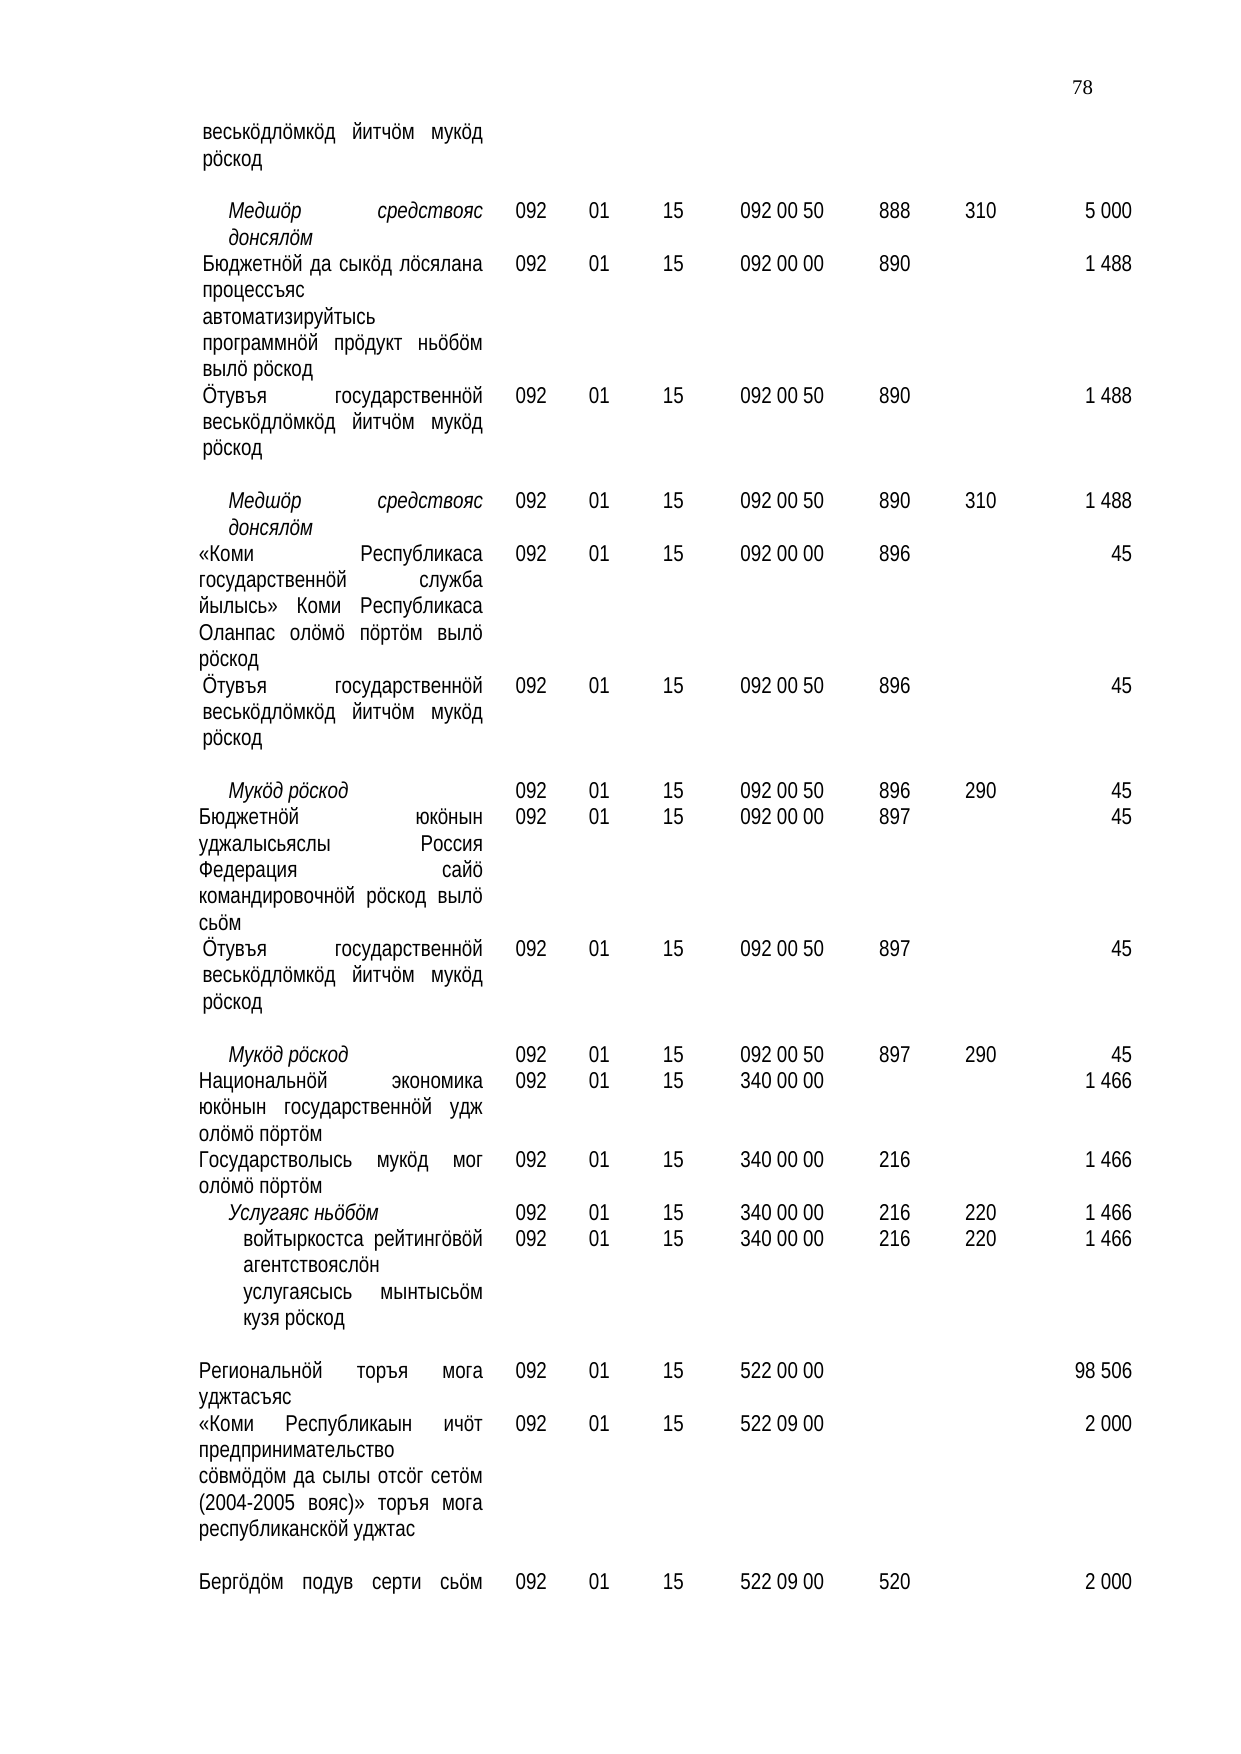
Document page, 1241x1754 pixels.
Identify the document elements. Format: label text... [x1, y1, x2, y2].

table_cell Мукöд рöскод [188, 1041, 494, 1067]
table_cell [941, 1410, 1021, 1568]
table_cell 092 [494, 250, 568, 382]
table_cell [849, 1067, 941, 1146]
table_cell 092 [494, 1568, 568, 1594]
table_cell 216 [849, 1146, 941, 1199]
table_cell 2 000 [1021, 1568, 1143, 1594]
table_cell 092 00 00 [716, 250, 848, 382]
table_cell Региональнöй торъя мога уджтасъяс [188, 1357, 494, 1409]
table_cell 888 [849, 197, 941, 250]
table_cell 340 00 00 [716, 1225, 848, 1357]
table_cell 01 [568, 935, 631, 1041]
table_cell 15 [631, 197, 716, 250]
table_cell [1021, 118, 1143, 171]
table_cell 522 09 00 [716, 1410, 848, 1568]
table_cell 15 [631, 1199, 716, 1225]
table_cell Национальнöй экономика юкöнын государственнöй удж олöмö пöртöм [188, 1067, 494, 1146]
table_cell 15 [631, 935, 716, 1041]
table_cell [849, 1410, 941, 1568]
table_cell 216 [849, 1199, 941, 1225]
table_cell 310 [941, 197, 1021, 250]
table_cell [1021, 171, 1143, 197]
table_cell [716, 171, 848, 197]
table_cell [1143, 171, 1240, 197]
table_cell [1143, 803, 1240, 935]
table_cell 896 [849, 777, 941, 803]
table_cell Государстволысь мукöд мог олöмö пöртöм [188, 1146, 494, 1199]
table_cell 092 [494, 540, 568, 672]
table_cell 1 488 [1021, 250, 1143, 382]
table_cell 1 466 [1021, 1225, 1143, 1357]
table_cell 1 488 [1021, 382, 1143, 487]
table_cell [1143, 1410, 1240, 1568]
table_cell 092 [494, 935, 568, 1041]
table_cell [941, 1357, 1021, 1409]
table_cell 45 [1021, 672, 1143, 777]
table_cell 15 [631, 672, 716, 777]
table_cell 092 [494, 197, 568, 250]
table_cell [568, 171, 631, 197]
table_cell [1143, 487, 1240, 540]
table_cell 15 [631, 382, 716, 487]
table_cell 092 00 50 [716, 382, 848, 487]
table_cell 01 [568, 672, 631, 777]
table_cell 1 466 [1021, 1146, 1143, 1199]
table_cell [1143, 250, 1240, 382]
table_cell [1143, 1357, 1240, 1409]
table_cell 092 00 50 [716, 777, 848, 803]
table_cell 2 000 [1021, 1410, 1143, 1568]
table_cell Бюджетнöй да сыкöд лöсялана процессъяс автоматизируйтысь программнöй прöдукт ньöбöм вылö рöскод [188, 250, 494, 382]
table_cell [941, 250, 1021, 382]
table_cell 15 [631, 1225, 716, 1357]
table_cell 896 [849, 672, 941, 777]
table_cell «Коми Республикаса государственнöй служба йылысь» Коми Республикаса Оланпас олöмö пöртöм вылö рöскод [188, 540, 494, 672]
table_cell 092 00 50 [716, 197, 848, 250]
table_cell Медшöр средствояс донсялöм [188, 487, 494, 540]
table_cell 01 [568, 1357, 631, 1409]
table_cell 890 [849, 382, 941, 487]
table_cell [568, 118, 631, 171]
table_cell 290 [941, 1041, 1021, 1067]
table_cell [941, 1568, 1021, 1594]
table_cell [1143, 777, 1240, 803]
table_cell 15 [631, 1146, 716, 1199]
table_cell 896 [849, 540, 941, 672]
table_cell [494, 171, 568, 197]
table_cell 01 [568, 1146, 631, 1199]
table_cell 220 [941, 1225, 1021, 1357]
table_cell 15 [631, 1410, 716, 1568]
table_cell 5 000 [1021, 197, 1143, 250]
table_cell 1 466 [1021, 1067, 1143, 1146]
table_cell 15 [631, 1041, 716, 1067]
table_cell [1143, 1146, 1240, 1199]
table_cell [494, 118, 568, 171]
table_cell 15 [631, 1568, 716, 1594]
table_cell 092 [494, 803, 568, 935]
table_cell 15 [631, 777, 716, 803]
table_cell Услугаяс ньöбöм [188, 1199, 494, 1225]
table_cell 15 [631, 1357, 716, 1409]
table_cell 092 00 00 [716, 540, 848, 672]
table_cell [941, 382, 1021, 487]
table_cell [849, 171, 941, 197]
table_cell 45 [1021, 935, 1143, 1041]
table_cell 15 [631, 540, 716, 672]
table_cell [941, 171, 1021, 197]
table_cell 216 [849, 1225, 941, 1357]
table_cell 092 [494, 777, 568, 803]
table_cell 092 [494, 672, 568, 777]
table_cell [1143, 1067, 1240, 1146]
table_cell [1143, 118, 1240, 171]
table_cell 092 00 50 [716, 1041, 848, 1067]
table_cell 340 00 00 [716, 1067, 848, 1146]
table_cell 01 [568, 777, 631, 803]
table_cell [849, 118, 941, 171]
table_cell 15 [631, 487, 716, 540]
table_cell 01 [568, 1041, 631, 1067]
table_cell 45 [1021, 803, 1143, 935]
table_cell Мукöд рöскод [188, 777, 494, 803]
table_cell 01 [568, 197, 631, 250]
table_cell веськöдлöмкöд йитчöм мукöд рöскод [188, 118, 494, 171]
table_cell Öтувъя государственнöй веськöдлöмкöд йитчöм мукöд рöскод [188, 935, 494, 1041]
table_cell 897 [849, 935, 941, 1041]
table_cell 092 00 00 [716, 803, 848, 935]
table_cell 897 [849, 1041, 941, 1067]
table_cell [1143, 1199, 1240, 1225]
table_cell 01 [568, 803, 631, 935]
table_cell Бюджетнöй юкöнын уджалысьяслы Россия Федерация сайö командировочнöй рöскод вылö сьöм [188, 803, 494, 935]
table_cell 45 [1021, 1041, 1143, 1067]
table_cell [941, 118, 1021, 171]
table_cell 092 [494, 1067, 568, 1146]
table_cell [1143, 197, 1240, 250]
table_cell 15 [631, 1067, 716, 1146]
table_cell 092 [494, 1146, 568, 1199]
table_cell 092 [494, 1410, 568, 1568]
table_cell 092 00 50 [716, 935, 848, 1041]
table_cell 092 00 50 [716, 672, 848, 777]
table_cell 092 [494, 487, 568, 540]
table_cell войтыркостса рейтингöвöй агентствояслöн услугаясысь мынтысьöм кузя рöскод [188, 1225, 494, 1357]
table_cell [1143, 1041, 1240, 1067]
table_cell [631, 171, 716, 197]
table_cell 45 [1021, 540, 1143, 672]
table_cell [1143, 540, 1240, 672]
table_cell [1143, 1225, 1240, 1357]
table_cell 01 [568, 382, 631, 487]
table_cell 522 09 00 [716, 1568, 848, 1594]
table_cell 01 [568, 487, 631, 540]
table_cell 092 [494, 1225, 568, 1357]
table_cell 340 00 00 [716, 1199, 848, 1225]
table_cell 340 00 00 [716, 1146, 848, 1199]
table_cell [188, 171, 494, 197]
table_cell Медшöр средствояс донсялöм [188, 197, 494, 250]
table_cell 890 [849, 487, 941, 540]
table_cell 15 [631, 803, 716, 935]
table_cell 98 506 [1021, 1357, 1143, 1409]
table_cell 092 [494, 382, 568, 487]
table_cell [1143, 672, 1240, 777]
table_cell «Коми Республикаын ичöт предпринимательство сöвмöдöм да сылы отсöг сетöм (2004-2005 вояс)» торъя мога республиканскöй уджтас [188, 1410, 494, 1568]
table_cell [1143, 1568, 1240, 1594]
table_cell [1143, 382, 1240, 487]
table_cell 15 [631, 250, 716, 382]
table_cell 01 [568, 1067, 631, 1146]
table_cell 45 [1021, 777, 1143, 803]
table_cell 01 [568, 1410, 631, 1568]
table_cell 01 [568, 250, 631, 382]
table_cell [941, 935, 1021, 1041]
table_cell [941, 803, 1021, 935]
table_cell 290 [941, 777, 1021, 803]
table_cell 1 488 [1021, 487, 1143, 540]
table_cell 310 [941, 487, 1021, 540]
table_cell [849, 1357, 941, 1409]
table_cell [941, 1146, 1021, 1199]
table_cell 522 00 00 [716, 1357, 848, 1409]
table_cell Öтувъя государственнöй веськöдлöмкöд йитчöм мукöд рöскод [188, 672, 494, 777]
table_cell 897 [849, 803, 941, 935]
table_cell 092 [494, 1041, 568, 1067]
table_cell 1 466 [1021, 1199, 1143, 1225]
table_cell [716, 118, 848, 171]
table_cell [941, 1067, 1021, 1146]
table_cell [1143, 935, 1240, 1041]
table_cell [941, 540, 1021, 672]
table_cell Öтувъя государственнöй веськöдлöмкöд йитчöм мукöд рöскод [188, 382, 494, 487]
table_cell 01 [568, 1199, 631, 1225]
table_cell 01 [568, 1225, 631, 1357]
table_cell Бергöдöм подув серти сьöм [188, 1568, 494, 1594]
table_cell 220 [941, 1199, 1021, 1225]
table_cell 092 [494, 1357, 568, 1409]
table_cell 092 00 50 [716, 487, 848, 540]
table_cell 01 [568, 1568, 631, 1594]
table_cell [631, 118, 716, 171]
table_cell [941, 672, 1021, 777]
table_cell 520 [849, 1568, 941, 1594]
table_cell 092 [494, 1199, 568, 1225]
table_cell 890 [849, 250, 941, 382]
table_cell 01 [568, 540, 631, 672]
